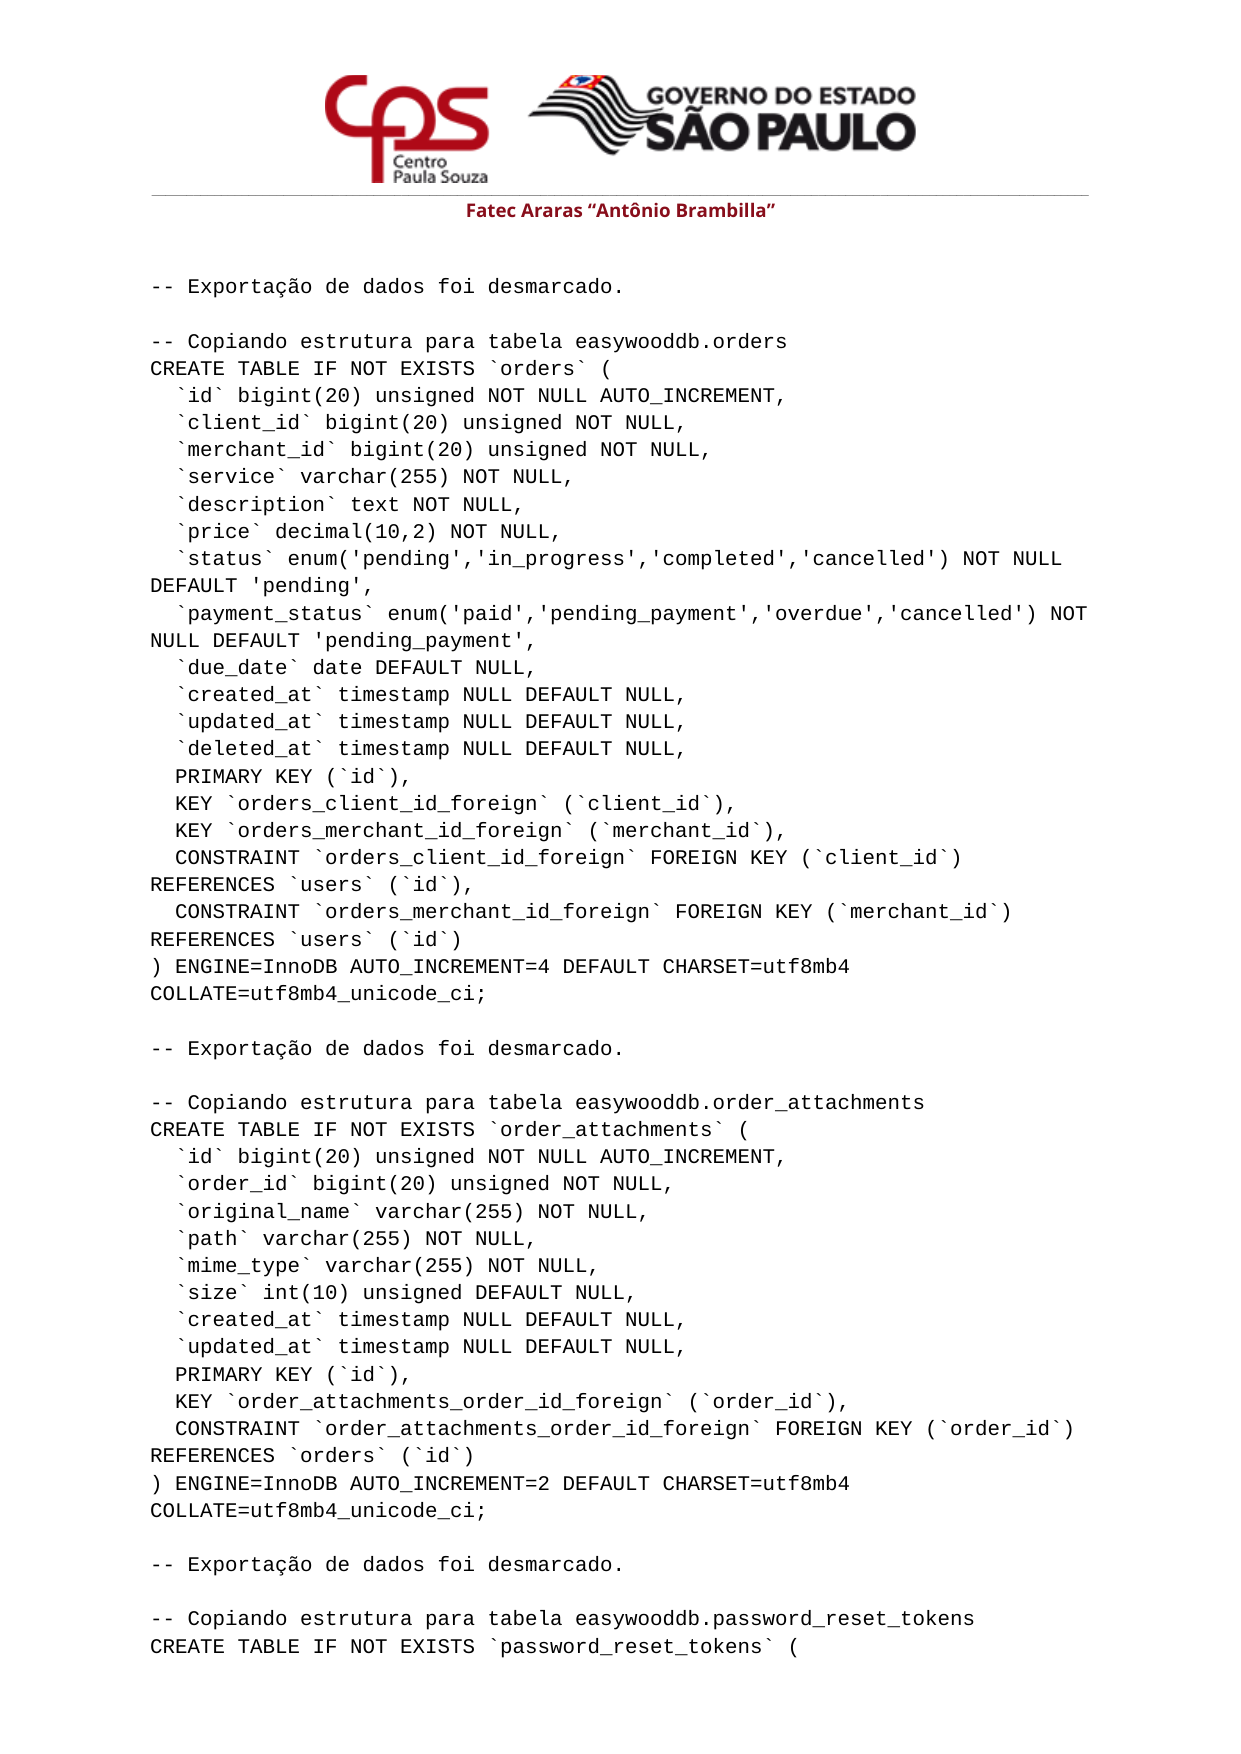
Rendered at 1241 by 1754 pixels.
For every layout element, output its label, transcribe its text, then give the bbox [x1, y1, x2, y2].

text `merchant_id` bigint(20) unsigned NOT NULL, [150, 439, 1091, 463]
text ) ENGINE=InnoDB AUTO_INCREMENT=2 DEFAULT CHARSET=utf8mb4 COLLATE=utf8mb4_unicode_ci; [150, 1472, 1091, 1523]
text `order_id` bigint(20) unsigned NOT NULL, [150, 1173, 1091, 1197]
text `updated_at` timestamp NULL DEFAULT NULL, [150, 1337, 1091, 1360]
text `id` bigint(20) unsigned NOT NULL AUTO_INCREMENT, [150, 385, 1091, 409]
text -- Exportação de dados foi desmarcado. [150, 1037, 1091, 1061]
text `id` bigint(20) unsigned NOT NULL AUTO_INCREMENT, [150, 1146, 1091, 1170]
text -- Copiando estrutura para tabela easywooddb.order_attachments [150, 1092, 1091, 1116]
text `price` decimal(10,2) NOT NULL, [150, 521, 1091, 544]
text `original_name` varchar(255) NOT NULL, [150, 1201, 1091, 1224]
text PRIMARY KEY (`id`), [150, 1364, 1091, 1387]
text CREATE TABLE IF NOT EXISTS `order_attachments` ( [150, 1119, 1091, 1143]
text -- Exportação de dados foi desmarcado. [150, 276, 1091, 300]
text `mime_type` varchar(255) NOT NULL, [150, 1255, 1091, 1279]
text `client_id` bigint(20) unsigned NOT NULL, [150, 412, 1091, 436]
text -- Copiando estrutura para tabela easywooddb.password_reset_tokens [150, 1608, 1091, 1632]
text `service` varchar(255) NOT NULL, [150, 467, 1091, 490]
text CREATE TABLE IF NOT EXISTS `password_reset_tokens` ( [150, 1636, 1091, 1659]
text `created_at` timestamp NULL DEFAULT NULL, [150, 1309, 1091, 1333]
text -- Copiando estrutura para tabela easywooddb.orders [150, 331, 1091, 354]
text `updated_at` timestamp NULL DEFAULT NULL, [150, 711, 1091, 735]
text `due_date` date DEFAULT NULL, [150, 657, 1091, 681]
text -- Exportação de dados foi desmarcado. [150, 1554, 1091, 1578]
text KEY `orders_client_id_foreign` (`client_id`), [150, 793, 1091, 816]
text KEY `order_attachments_order_id_foreign` (`order_id`), [150, 1391, 1091, 1414]
text `payment_status` enum('paid','pending_payment','overdue','cancelled') NOT NULL DEFAULT 'pending_payment', [150, 602, 1091, 653]
text `description` text NOT NULL, [150, 494, 1091, 517]
text CONSTRAINT `orders_client_id_foreign` FOREIGN KEY (`client_id`) REFERENCES `users` (`id`), [150, 847, 1091, 898]
text `status` enum('pending','in_progress','completed','cancelled') NOT NULL DEFAULT 'pending', [150, 548, 1091, 599]
text CONSTRAINT `order_attachments_order_id_foreign` FOREIGN KEY (`order_id`) REFERENCES `orders` (`id`) [150, 1418, 1091, 1469]
text ) ENGINE=InnoDB AUTO_INCREMENT=4 DEFAULT CHARSET=utf8mb4 COLLATE=utf8mb4_unicode_ci; [150, 956, 1091, 1007]
text `path` varchar(255) NOT NULL, [150, 1228, 1091, 1251]
text CREATE TABLE IF NOT EXISTS `orders` ( [150, 358, 1091, 381]
text KEY `orders_merchant_id_foreign` (`merchant_id`), [150, 820, 1091, 844]
picture [325, 75, 916, 183]
text `size` int(10) unsigned DEFAULT NULL, [150, 1282, 1091, 1306]
text `created_at` timestamp NULL DEFAULT NULL, [150, 684, 1091, 708]
text PRIMARY KEY (`id`), [150, 766, 1091, 789]
text CONSTRAINT `orders_merchant_id_foreign` FOREIGN KEY (`merchant_id`) REFERENCES `users` (`id`) [150, 902, 1091, 952]
text `deleted_at` timestamp NULL DEFAULT NULL, [150, 738, 1091, 762]
